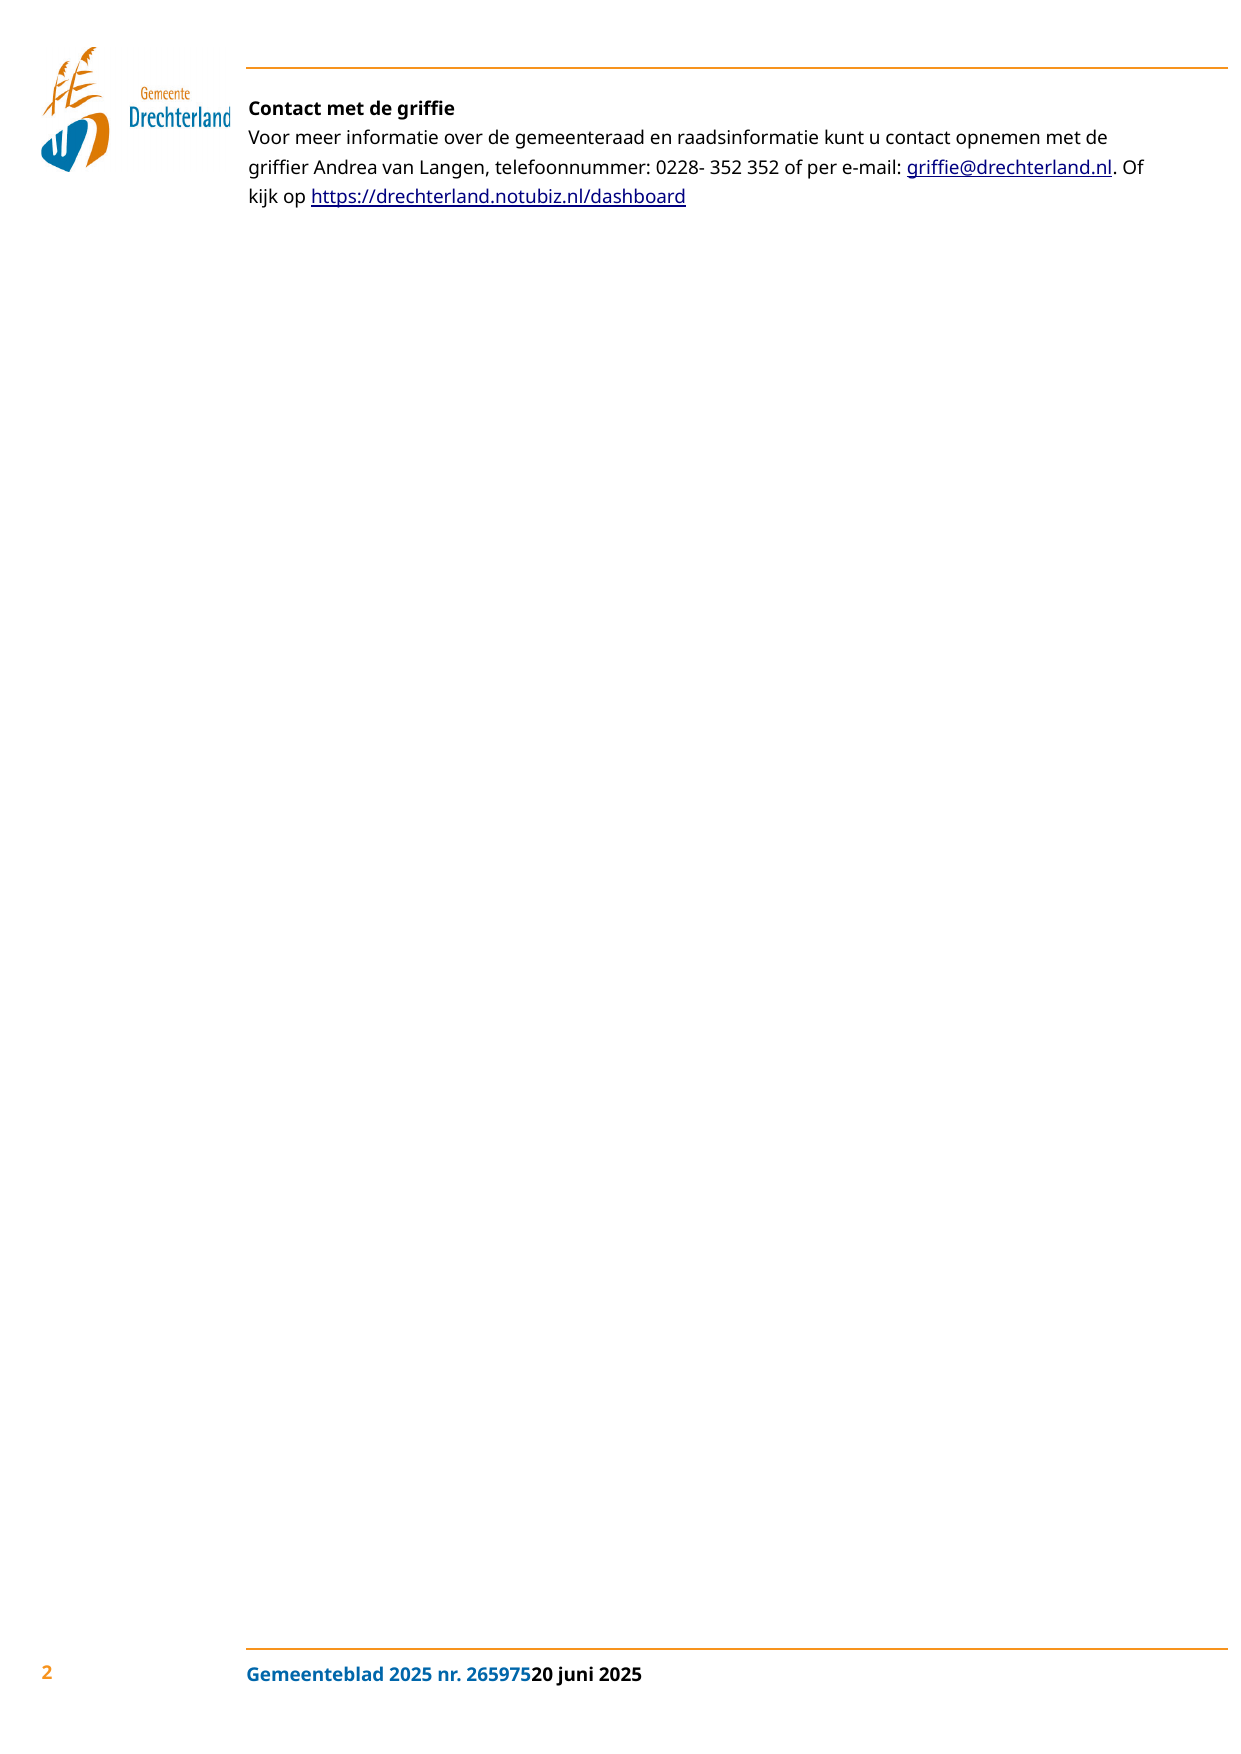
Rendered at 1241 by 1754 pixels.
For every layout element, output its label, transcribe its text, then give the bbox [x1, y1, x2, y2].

text Contact met de griffie [248, 95, 1152, 121]
text Voor meer informatie over de gemeenteraad en raadsinformatie kunt u contact opnemen met de griffier Andrea van Langen, telefoonnummer: 0228- 352 352 of per e-mail: griffie@drechterland.nl. Of kijk op https://drechterland.notubiz.nl/dashboard [248, 124, 1152, 209]
picture [226, 115, 231, 124]
picture [41, 47, 231, 172]
picture [41, 158, 64, 172]
